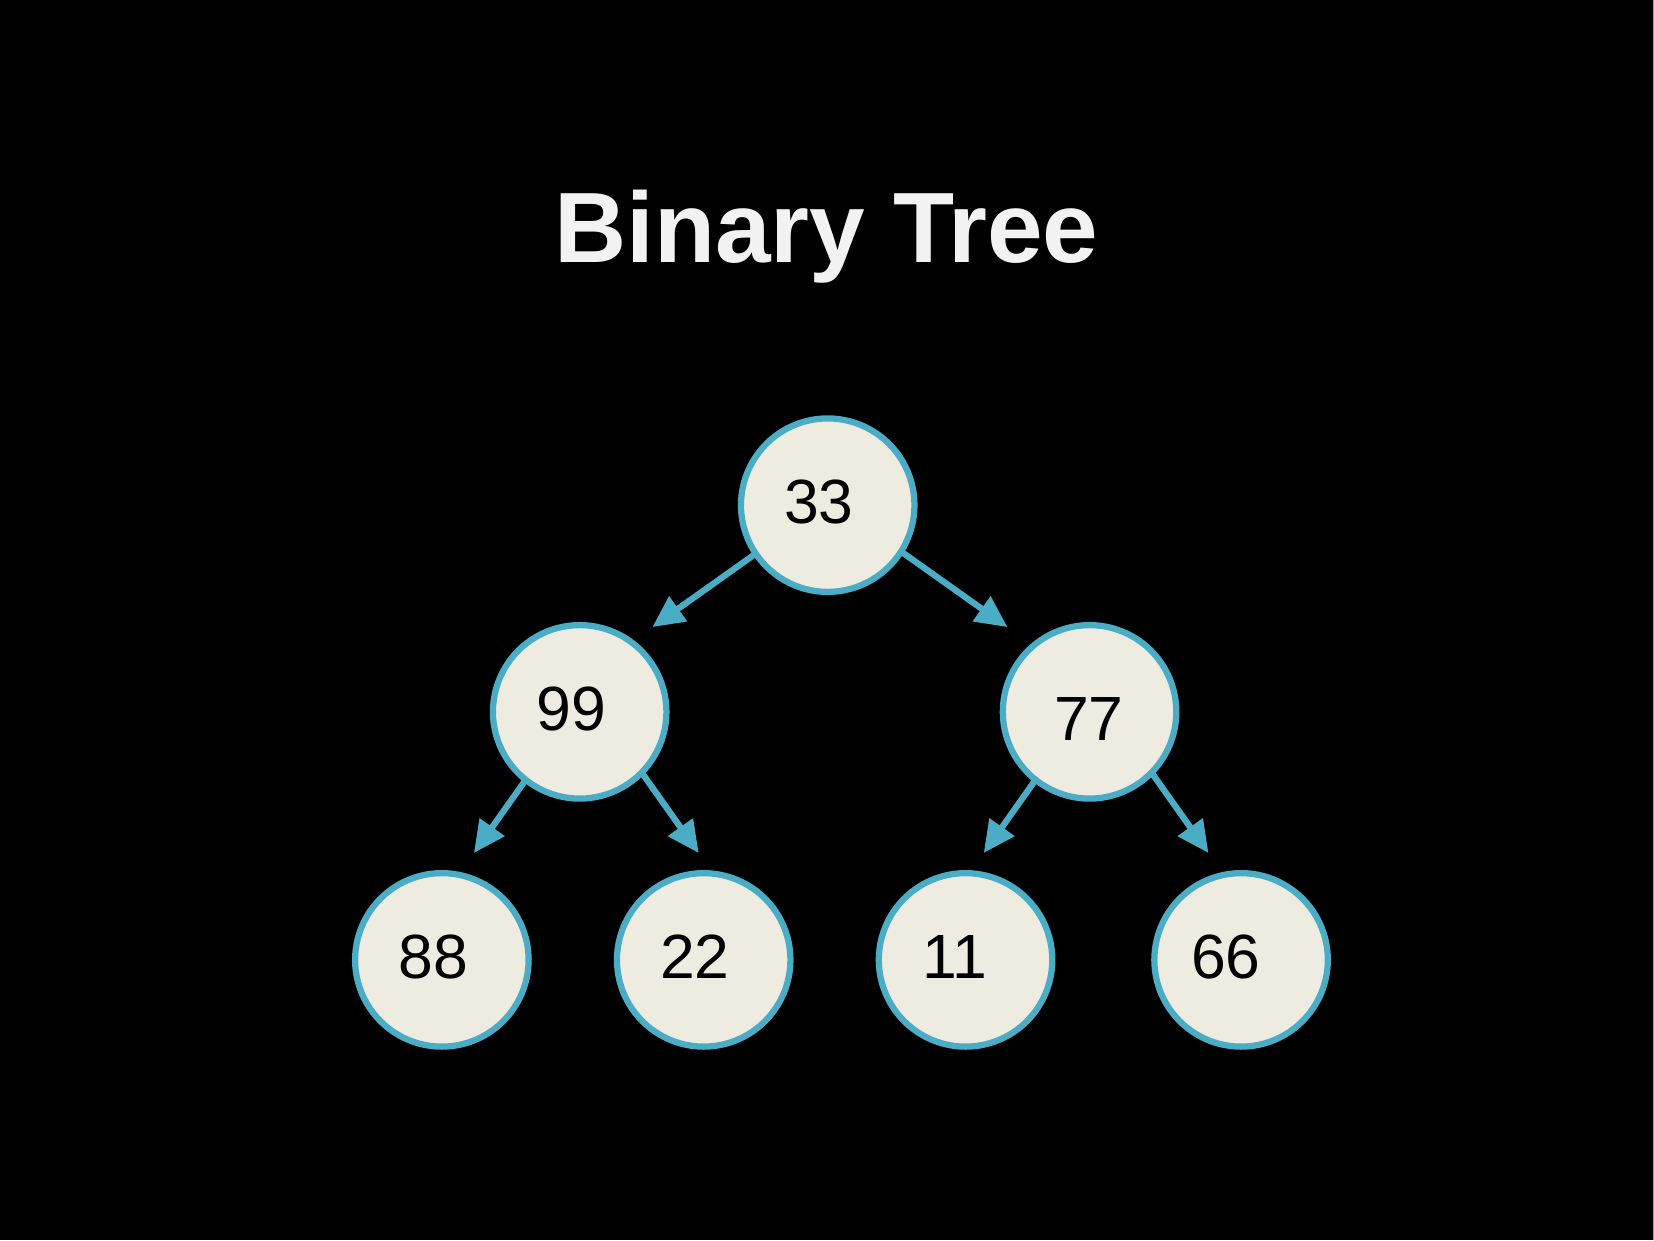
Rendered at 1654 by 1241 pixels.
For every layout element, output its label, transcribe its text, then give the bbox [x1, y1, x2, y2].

text_box [1154, 873, 1328, 1047]
text_box [878, 873, 1029, 1024]
text_box 22 [645, 900, 819, 1054]
text_box [1002, 625, 1162, 783]
text_box Binary Tree [145, 64, 1508, 381]
text_box 33 [769, 446, 904, 542]
text_box [740, 418, 915, 592]
text_box [909, 1026, 1022, 1047]
text_box [616, 873, 767, 1024]
text_box 77 [1039, 663, 1213, 789]
text_box [1042, 918, 1053, 1001]
text_box [355, 873, 505, 1024]
text_box [1050, 789, 1130, 799]
text_box [492, 625, 643, 776]
text_box 88 [383, 900, 558, 1026]
text_box [523, 778, 636, 799]
text_box 11 [907, 900, 1042, 1026]
text_box 99 [521, 652, 685, 778]
text_box [385, 1026, 498, 1047]
text_box 66 [1176, 900, 1302, 997]
